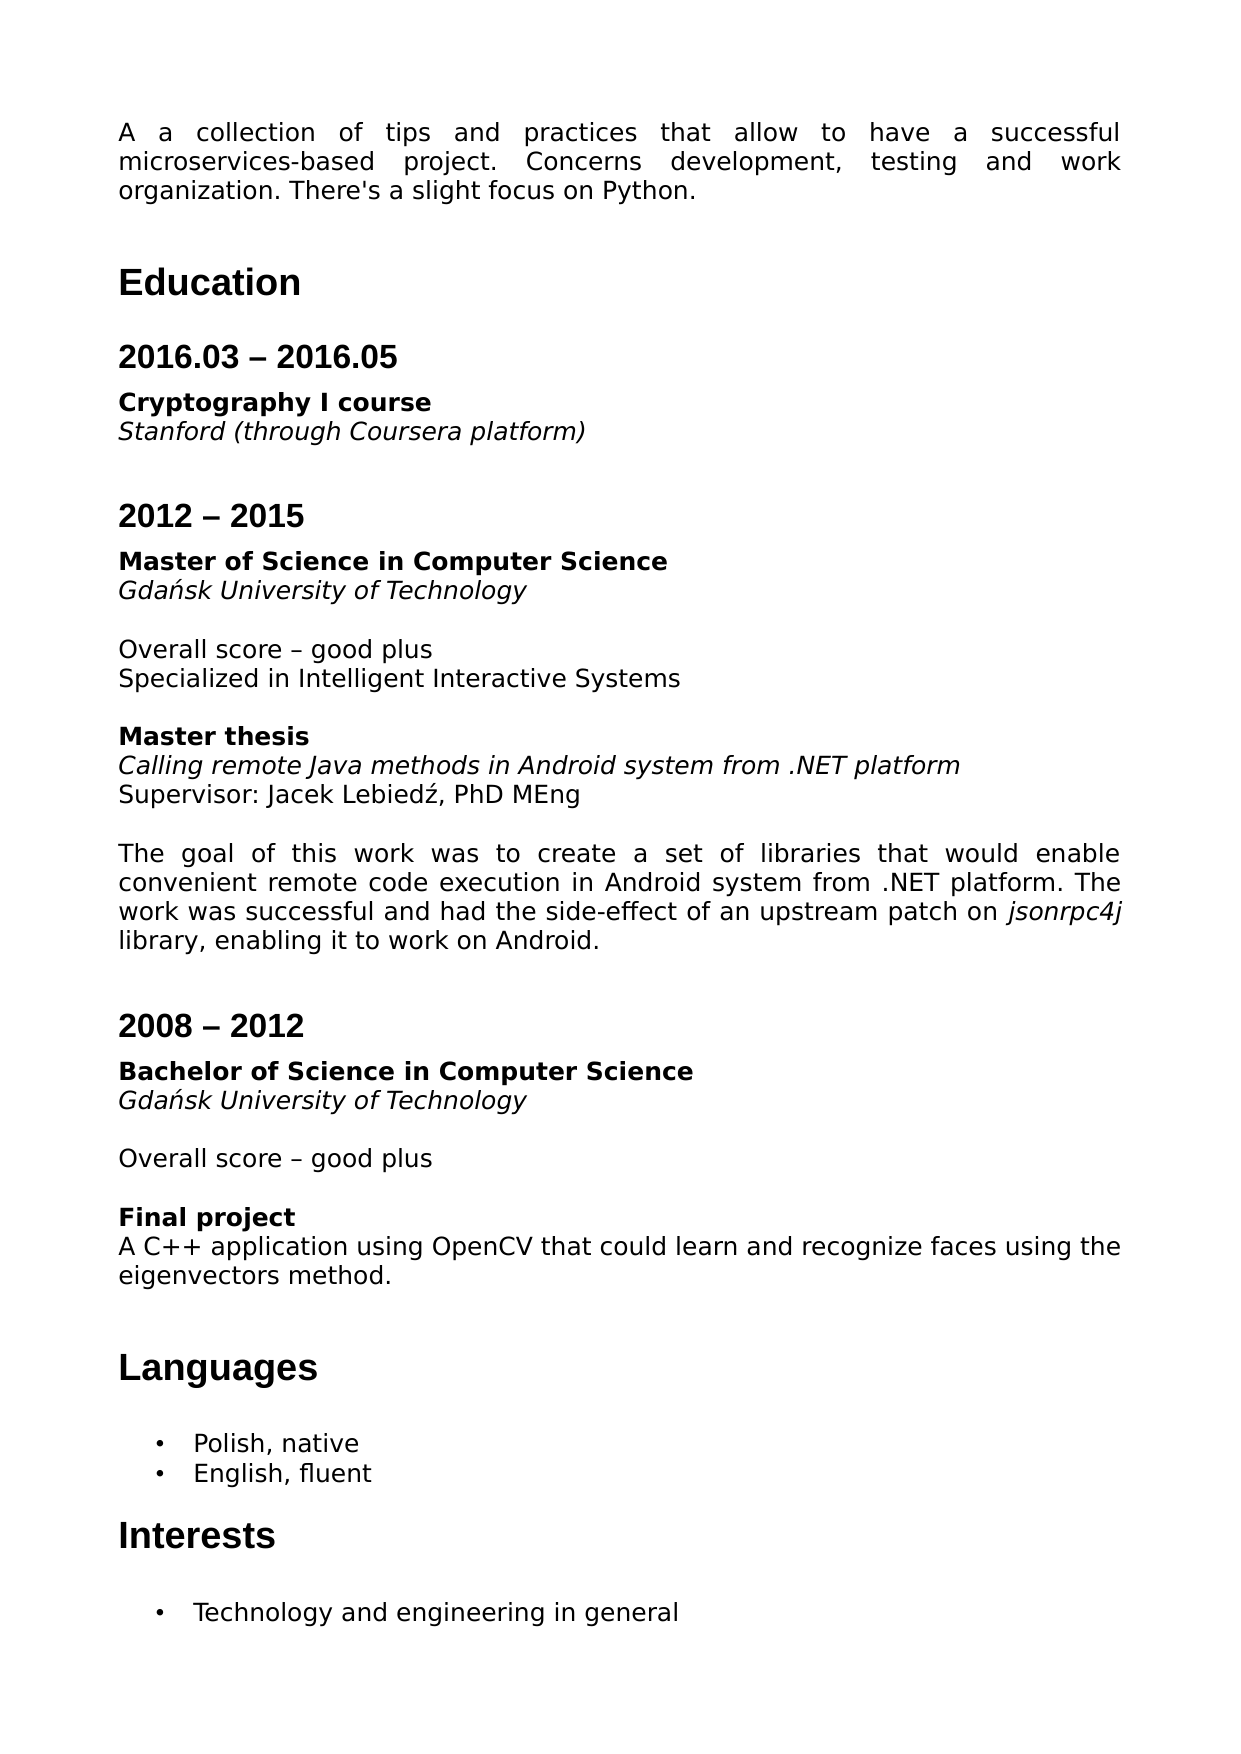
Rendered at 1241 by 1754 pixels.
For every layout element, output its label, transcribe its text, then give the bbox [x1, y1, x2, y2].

text Supervisor: Jacek Lebiedź, PhD MEng [118, 781, 1122, 810]
subtitle 2008 – 2012 [118, 1006, 1122, 1044]
text Cryptography I course [118, 388, 1122, 417]
text Specialized in Intelligent Interactive Systems [118, 664, 1122, 693]
subtitle 2012 – 2015 [118, 496, 1122, 535]
subtitle Interests [118, 1513, 1122, 1557]
text A a collection of tips and practices that allow to have a successful microservices-based project. Concerns development, testing and work organization. There's a slight focus on Python. [118, 118, 1122, 206]
text Gdańsk University of Technology [118, 577, 1122, 606]
list English, fluent [156, 1459, 1122, 1488]
text Calling remote Java methods in Android system from .NET platform [118, 752, 1122, 781]
subtitle 2016.03 – 2016.05 [118, 337, 1122, 375]
text Overall score – good plus [118, 635, 1122, 664]
text Master of Science in Computer Science [118, 547, 1122, 577]
list Technology and engineering in general [156, 1598, 1122, 1627]
subtitle Languages [118, 1344, 1122, 1388]
list Polish, native [156, 1430, 1122, 1459]
text Stanford (through Coursera platform) [118, 417, 1122, 446]
text A C++ application using OpenCV that could learn and recognize faces using the eigenvectors method. [118, 1232, 1122, 1290]
text Master thesis [118, 722, 1122, 752]
text Final project [118, 1203, 1122, 1232]
text Gdańsk University of Technology [118, 1086, 1122, 1115]
subtitle Education [118, 260, 1122, 303]
text The goal of this work was to create a set of libraries that would enable convenient remote code execution in Android system from .NET platform. The work was successful and had the side-effect of an upstream patch on jsonrpc4j library, enabling it to work on Android. [118, 839, 1122, 956]
text Bachelor of Science in Computer Science [118, 1057, 1122, 1086]
text Overall score – good plus [118, 1144, 1122, 1173]
